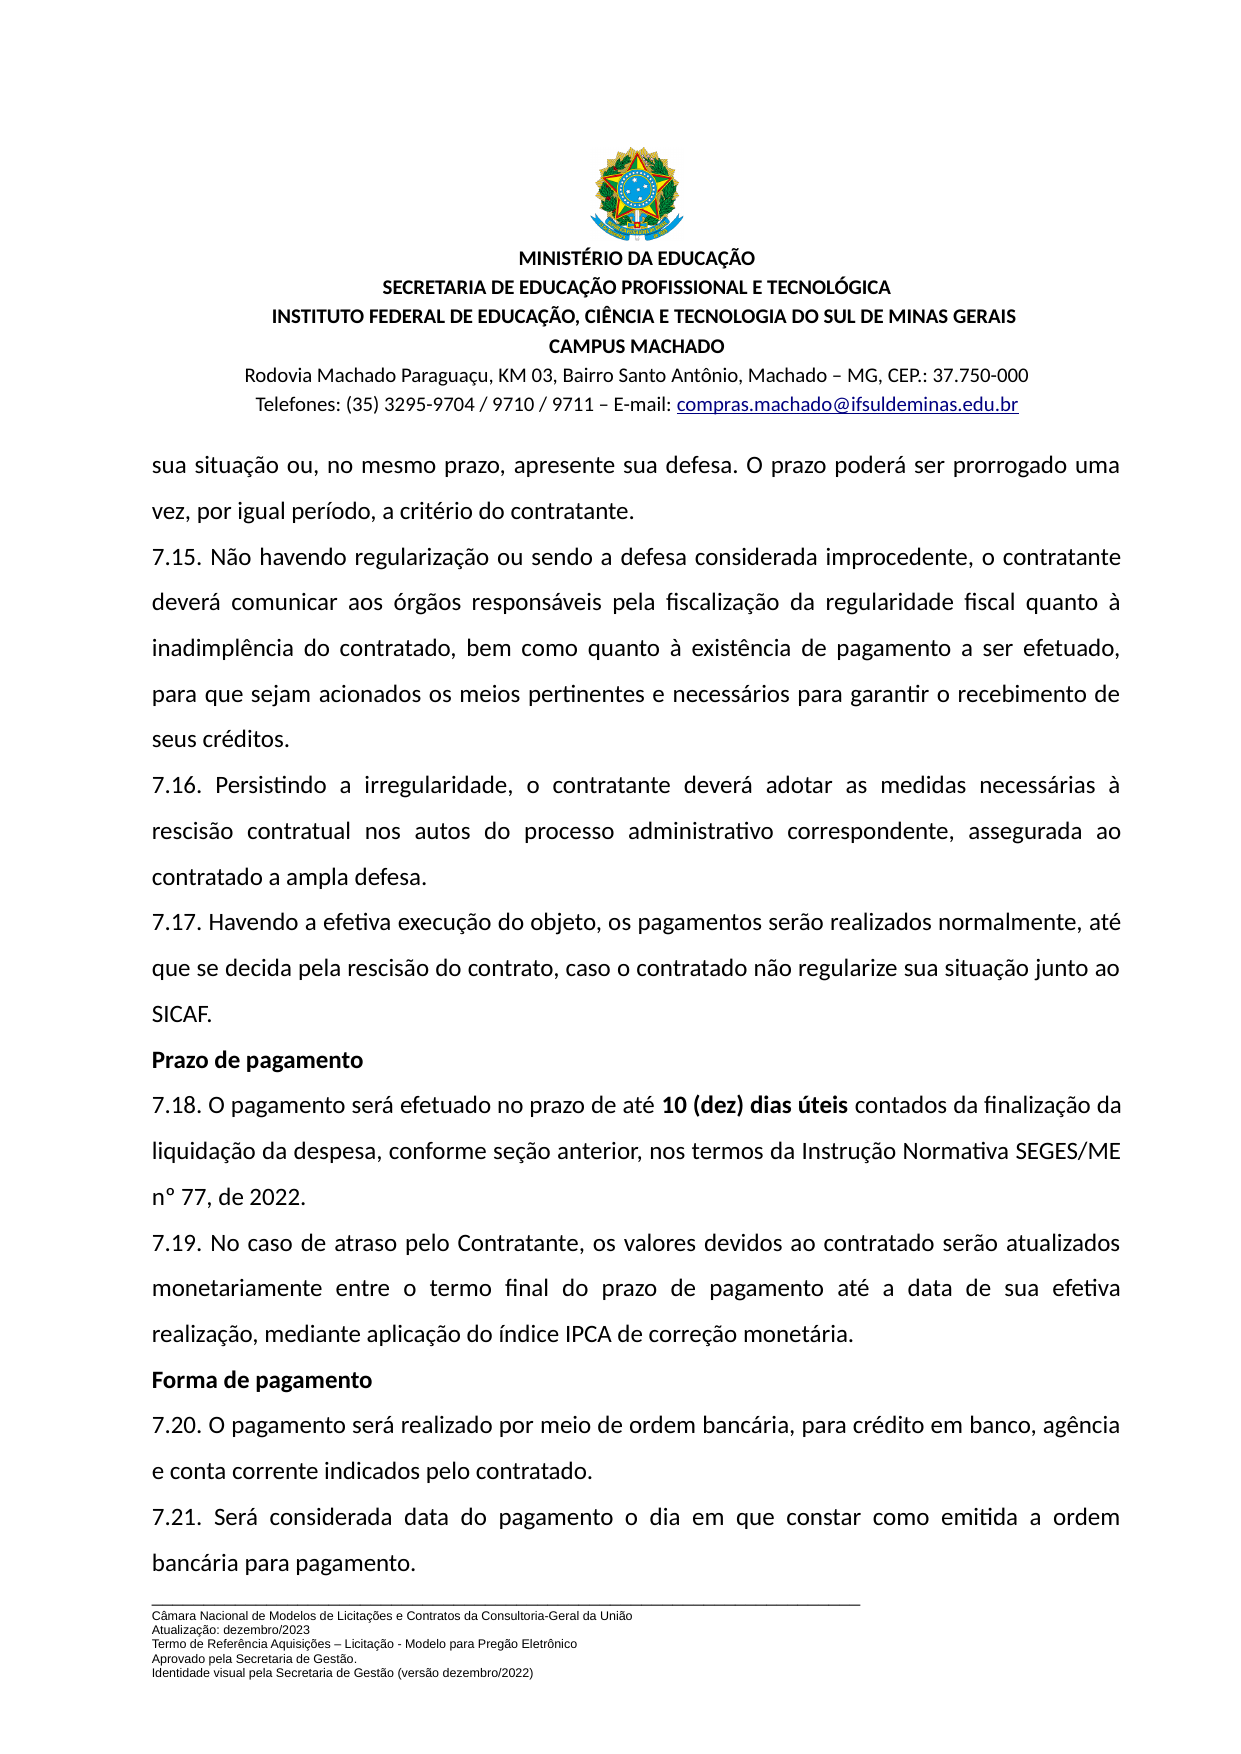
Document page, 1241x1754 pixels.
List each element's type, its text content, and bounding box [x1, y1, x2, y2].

text 7.16. Persistindo a irregularidade, o contratante deverá adotar as medidas necessárias à rescisão contratual nos autos do processo administrativo correspondente, assegurada ao contratado a ampla defesa. [152, 769, 1122, 891]
picture [652, 219, 684, 241]
picture [590, 147, 684, 241]
text 7.15. Não havendo regularização ou sendo a defesa considerada improcedente, o contratante deverá comunicar aos órgãos responsáveis pela fiscalização da regularidade fiscal quanto à inadimplência do contratado, bem como quanto à existência de pagamento a ser efetuado, para que sejam acionados os meios pertinentes e necessários para garantir o recebimento de seus créditos. [152, 541, 1122, 754]
picture [630, 236, 645, 241]
text 7.17. Havendo a efetiva execução do objeto, os pagamentos serão realizados normalmente, até que se decida pela rescisão do contrato, caso o contratado não regularize sua situação junto ao SICAF. [152, 907, 1122, 1028]
text 7.20. O pagamento será realizado por meio de ordem bancária, para crédito em banco, agência e conta corrente indicados pelo contratado. [152, 1409, 1122, 1486]
text Prazo de pagamento [152, 1044, 1122, 1074]
text 7.21. Será considerada data do pagamento o dia em que constar como emitida a ordem bancária para pagamento. [152, 1501, 1122, 1577]
text 7.19. No caso de atraso pelo Contratante, os valores devidos ao contratado serão atualizados monetariamente entre o termo final do prazo de pagamento até a data de sua efetiva realização, mediante aplicação do índice IPCA de correção monetária. [152, 1227, 1122, 1349]
text sua situação ou, no mesmo prazo, apresente sua defesa. O prazo poderá ser prorrogado uma vez, por igual período, a critério do contratante. [152, 449, 1122, 526]
text 7.18. O pagamento será efetuado no prazo de até 10 (dez) dias úteis contados da finalização da liquidação da despesa, conforme seção anterior, nos termos da Instrução Normativa SEGES/ME nº 77, de 2022. [152, 1089, 1122, 1211]
picture [656, 223, 665, 228]
text Forma de pagamento [152, 1364, 1122, 1394]
